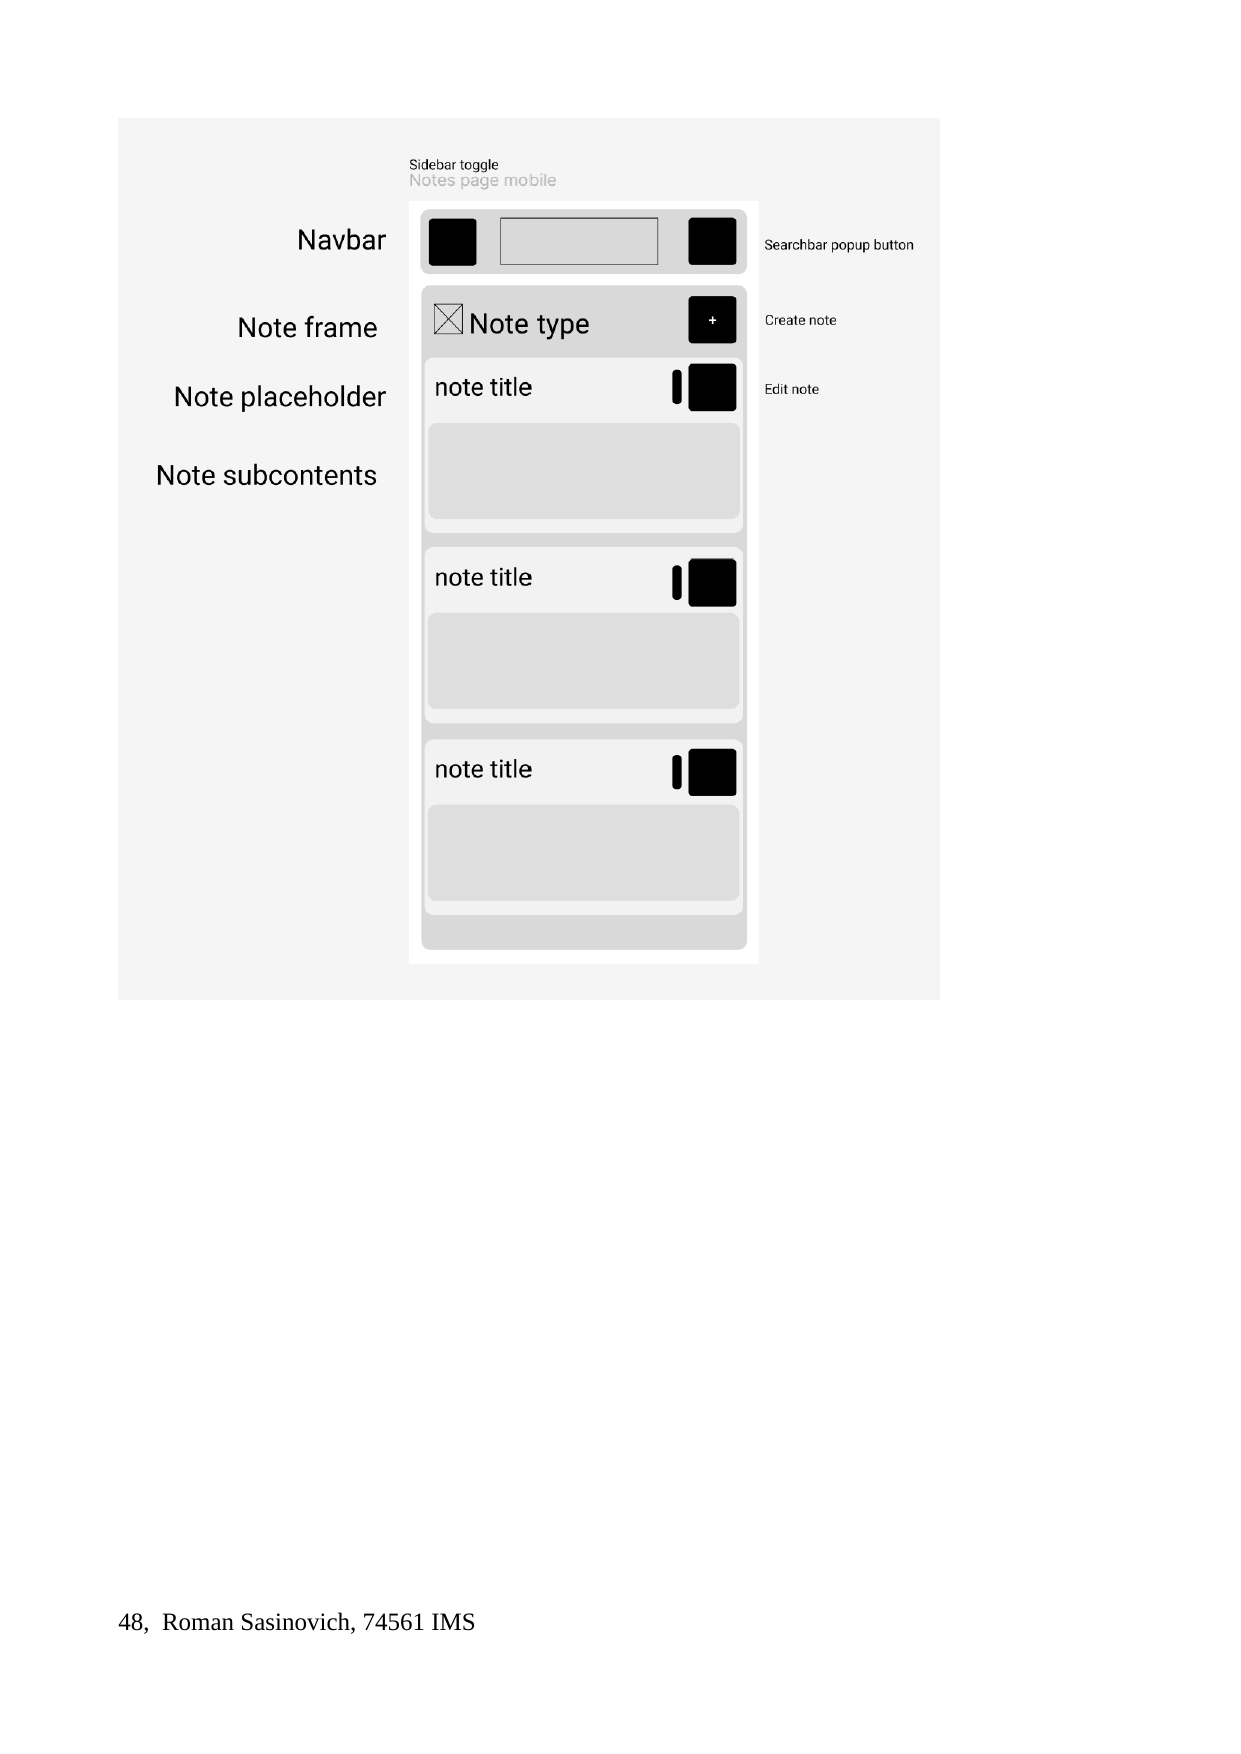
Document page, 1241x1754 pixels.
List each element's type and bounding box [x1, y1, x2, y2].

picture [118, 118, 940, 1000]
